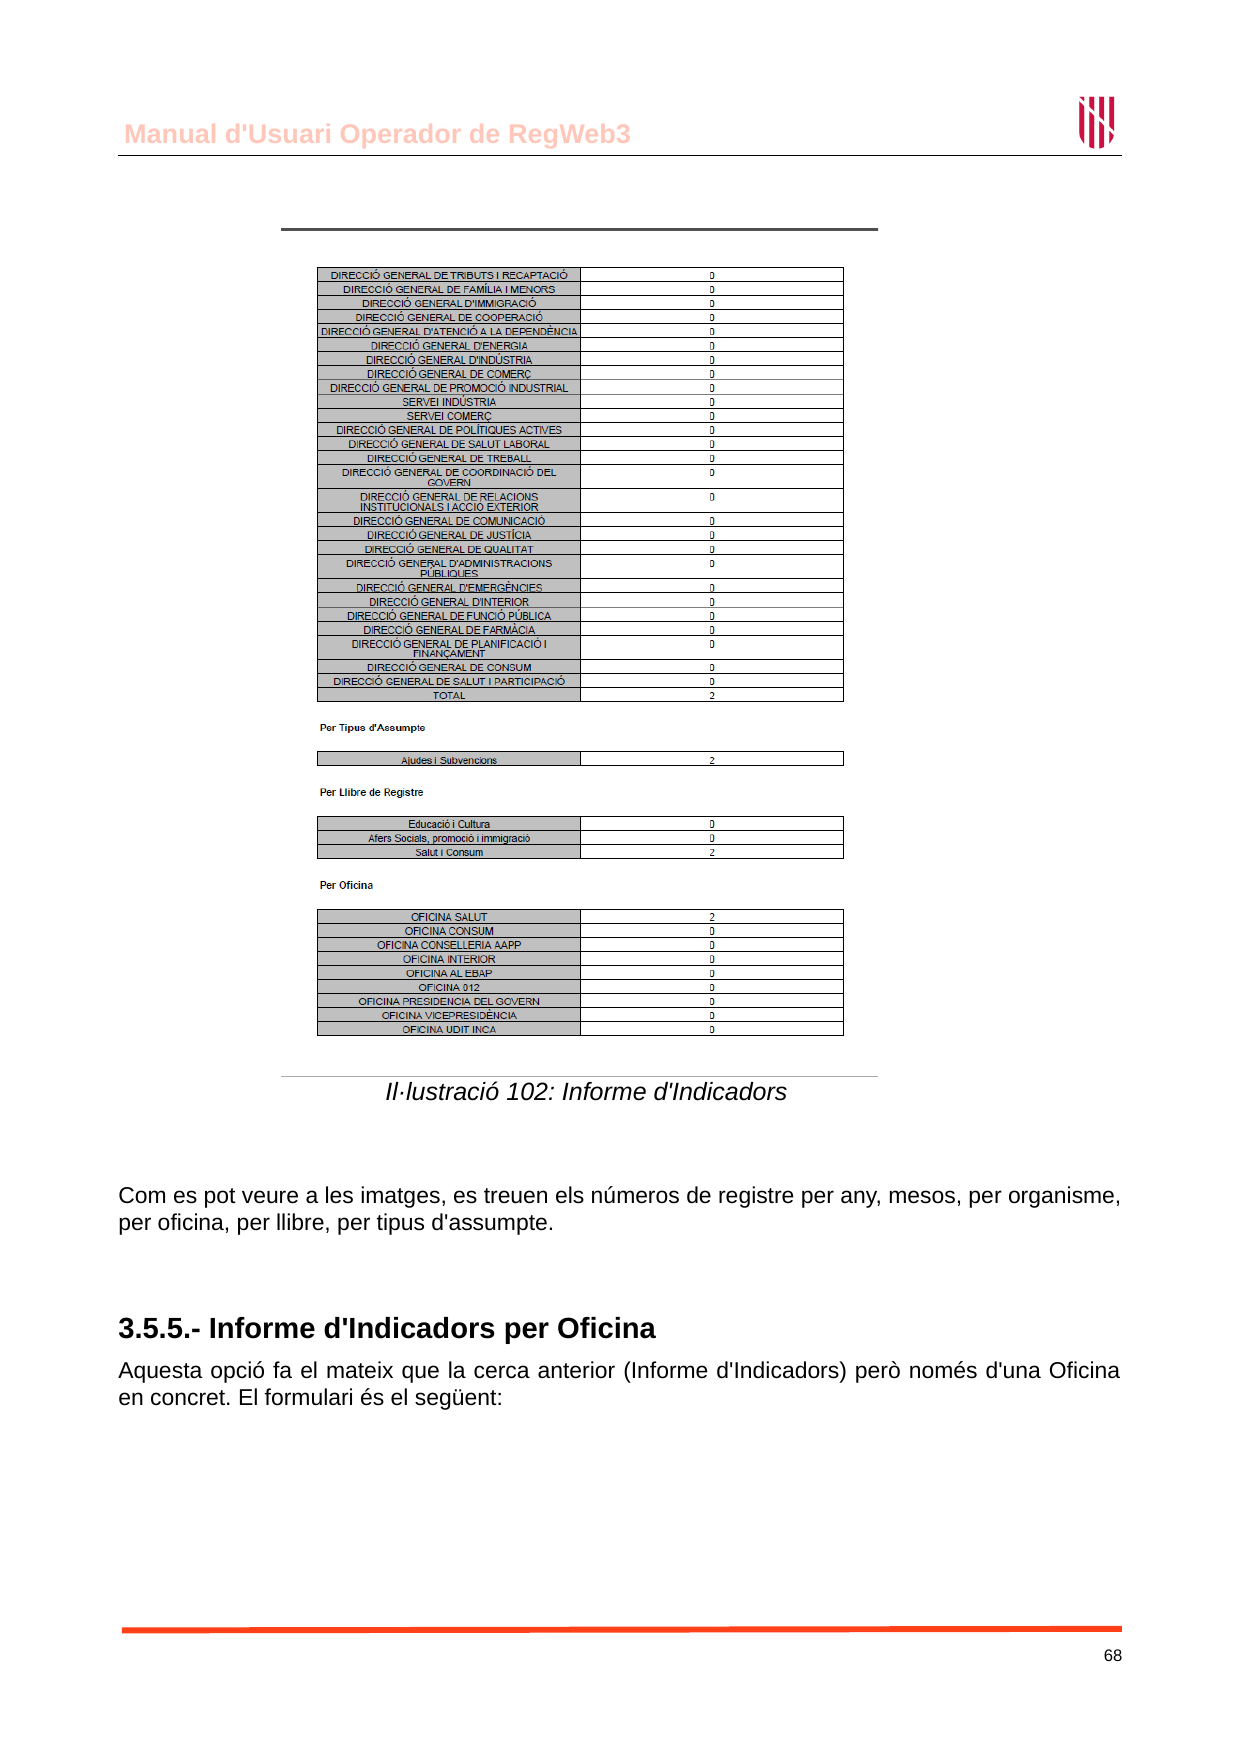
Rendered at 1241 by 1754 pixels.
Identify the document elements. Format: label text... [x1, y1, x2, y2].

picture [281, 228, 879, 1077]
picture [1076, 94, 1117, 150]
text Com es pot veure a les imatges, es treuen els números de registre per any, mesos, per organisme, per oficina, per llibre, per tipus d'assumpte. [118, 1182, 1122, 1235]
text Aquesta opció fa el mateix que la cerca anterior (Informe d'Indicadors) però només d'una Oficina en concret. El formulari és el següent: [118, 1357, 1122, 1410]
subtitle Informe d'Indicadors per Oficina [118, 1311, 1122, 1345]
text Il·lustració 102: Informe d'Indicadors [118, 1077, 1057, 1106]
